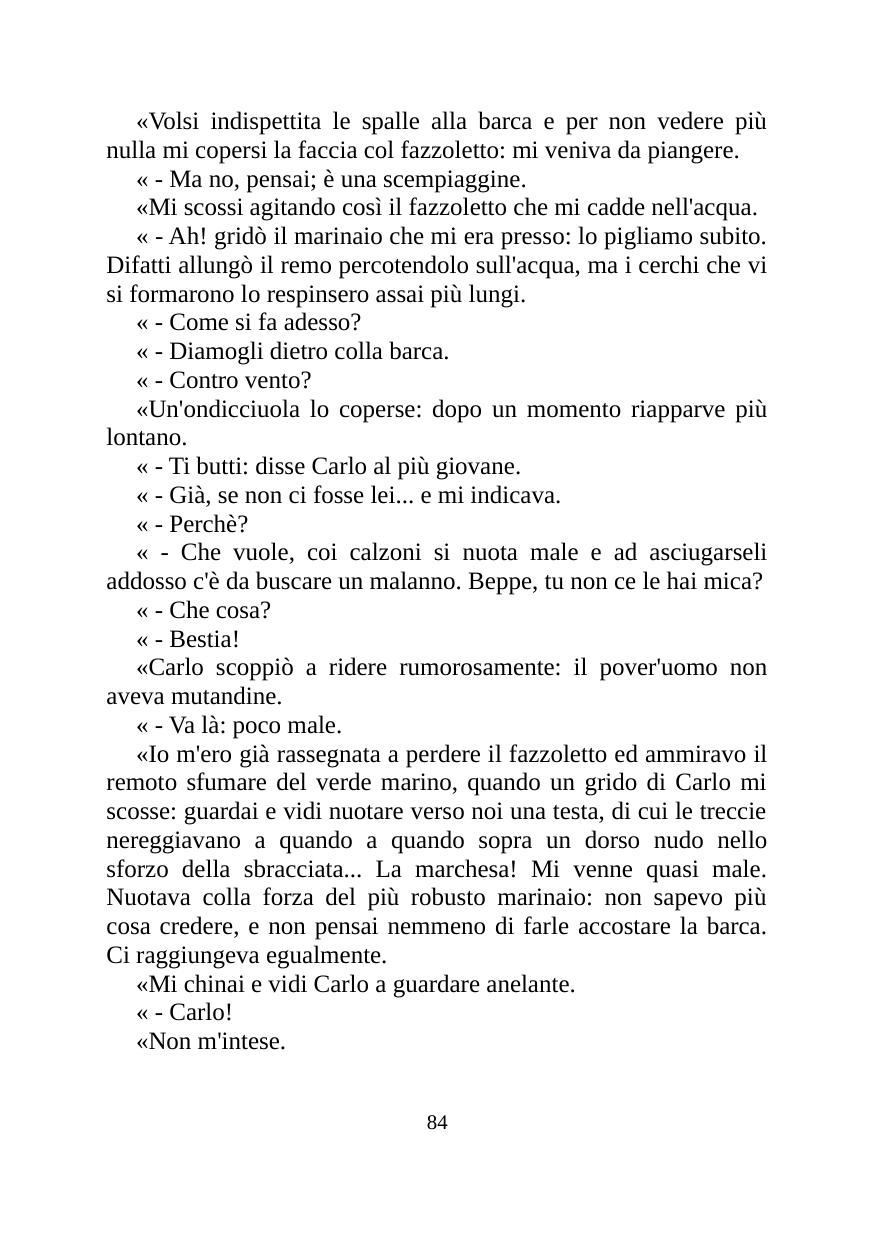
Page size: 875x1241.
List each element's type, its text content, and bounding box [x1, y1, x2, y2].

text «Mi chinai e vidi Carlo a guardare anelante. [106, 969, 768, 997]
text « - Va là: poco male. [106, 710, 768, 739]
text « - Ti butti: disse Carlo al più giovane. [106, 451, 768, 480]
text « - Che vuole, coi calzoni si nuota male e ad asciugarseli addosso c'è da buscare un malanno. Beppe, tu non ce le hai mica? [106, 537, 768, 595]
text « - Contro vento? [106, 365, 768, 394]
text « - Carlo! [106, 997, 768, 1026]
text «Un'ondicciuola lo coperse: dopo un momento riapparve più lontano. [106, 394, 768, 451]
text «Mi scossi agitando così il fazzoletto che mi cadde nell'acqua. [106, 192, 768, 221]
text « - Già, se non ci fosse lei... e mi indicava. [106, 480, 768, 509]
text « - Che cosa? [106, 595, 768, 624]
text « - Diamogli dietro colla barca. [106, 336, 768, 365]
text « - Bestia! [106, 624, 768, 652]
text « - Ma no, pensai; è una scempiaggine. [106, 164, 768, 192]
text « - Come si fa adesso? [106, 307, 768, 336]
text «Io m'ero già rassegnata a perdere il fazzoletto ed ammiravo il remoto sfumare del verde marino, quando un grido di Carlo mi scosse: guardai e vidi nuotare verso noi una testa, di cui le treccie nereggiavano a quando a quando sopra un dorso nudo nello sforzo della sbracciata... La marchesa! Mi venne quasi male. Nuotava colla forza del più robusto marinaio: non sapevo più cosa credere, e non pensai nemmeno di farle accostare la barca. Ci raggiungeva egualmente. [106, 739, 768, 969]
text «Non m'intese. [106, 1026, 768, 1055]
text «Carlo scoppiò a ridere rumorosamente: il pover'uomo non aveva mutandine. [106, 652, 768, 710]
text « - Ah! gridò il marinaio che mi era presso: lo pigliamo subito. Difatti allungò il remo percotendolo sull'acqua, ma i cerchi che vi si formarono lo respinsero assai più lungi. [106, 221, 768, 307]
text «Volsi indispettita le spalle alla barca e per non vedere più nulla mi copersi la faccia col fazzoletto: mi veniva da piangere. [106, 106, 768, 164]
text « - Perchè? [106, 509, 768, 537]
